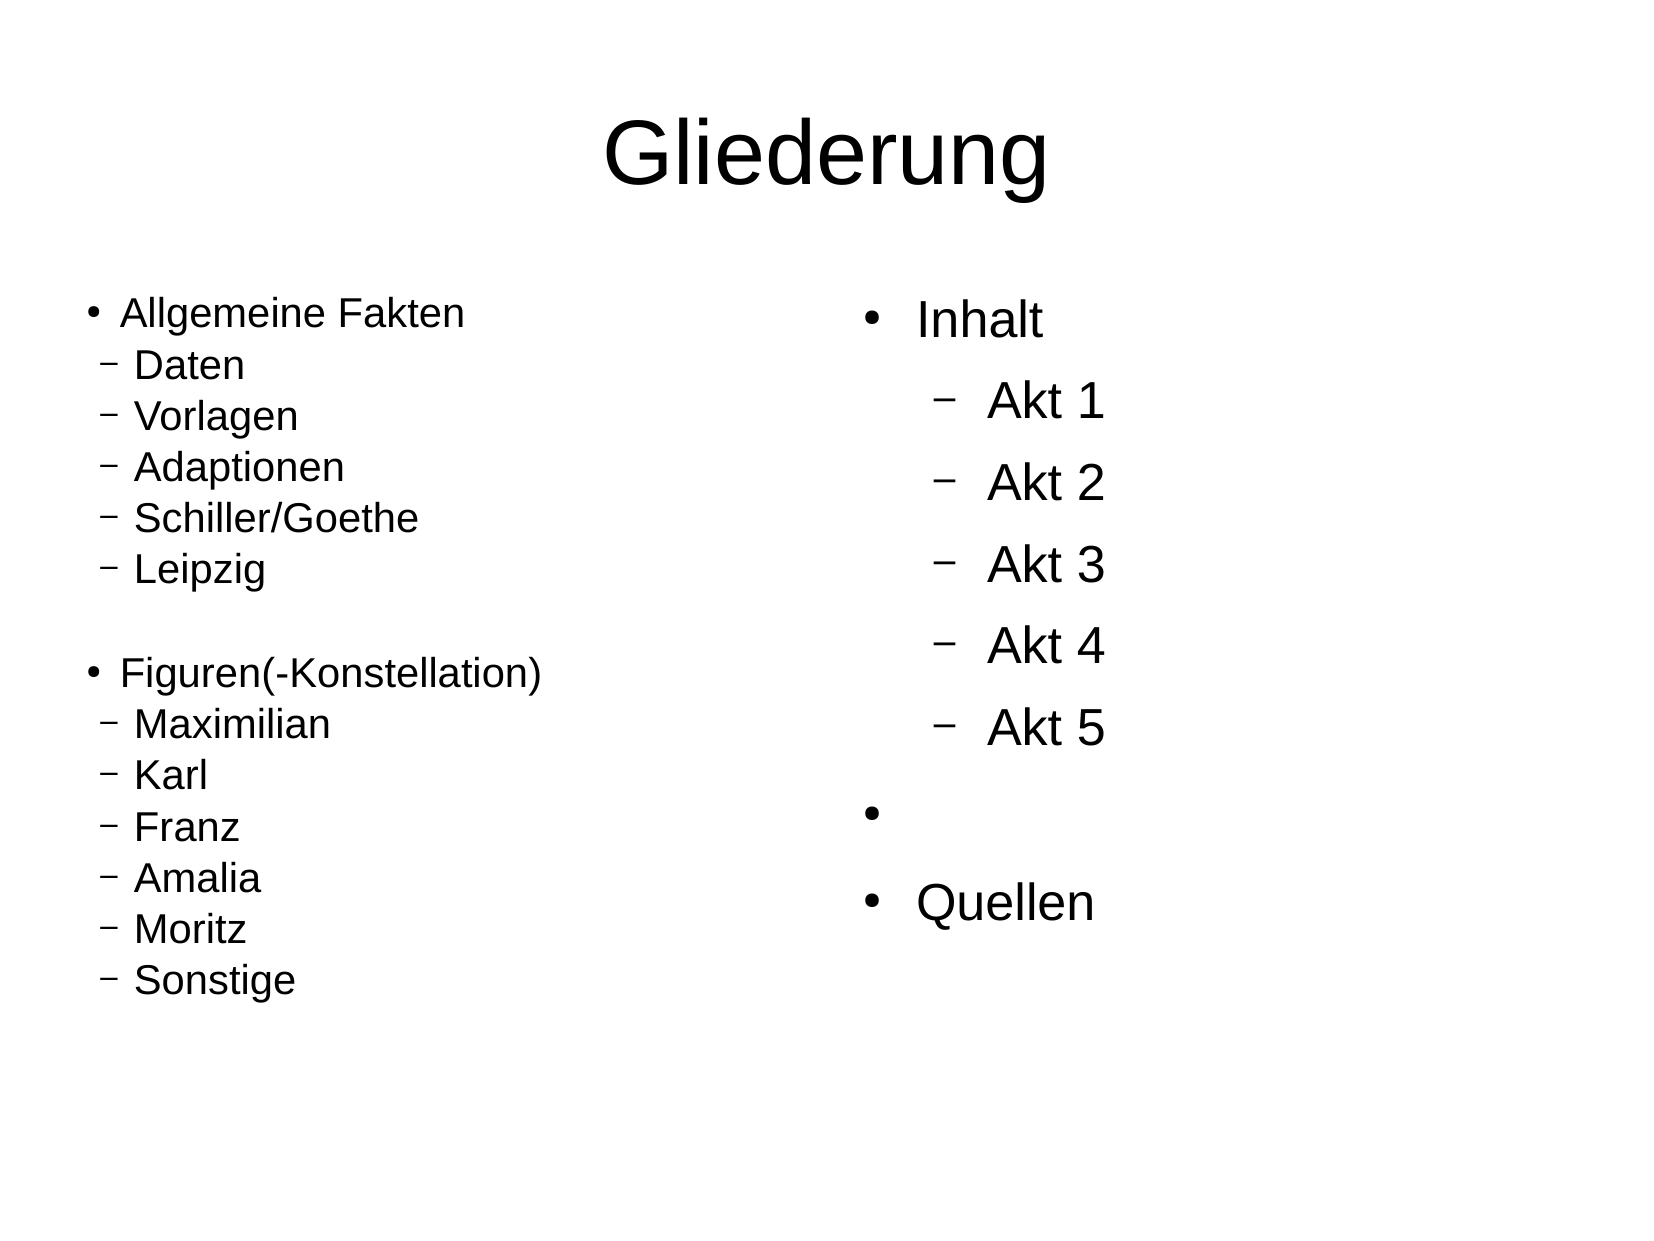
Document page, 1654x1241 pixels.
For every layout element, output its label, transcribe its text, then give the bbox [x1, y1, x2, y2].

list Inhalt Akt 1 Akt 2 Akt 3 Akt 4 Akt 5 Quellen [845, 290, 1572, 1010]
title Gliederung [82, 49, 1571, 257]
list Allgemeine Fakten Daten Vorlagen Adaptionen Schiller/Goethe Leipzig Figuren(-Konstellation) Maximilian Karl Franz Amalia Moritz Sonstige [82, 290, 809, 1010]
